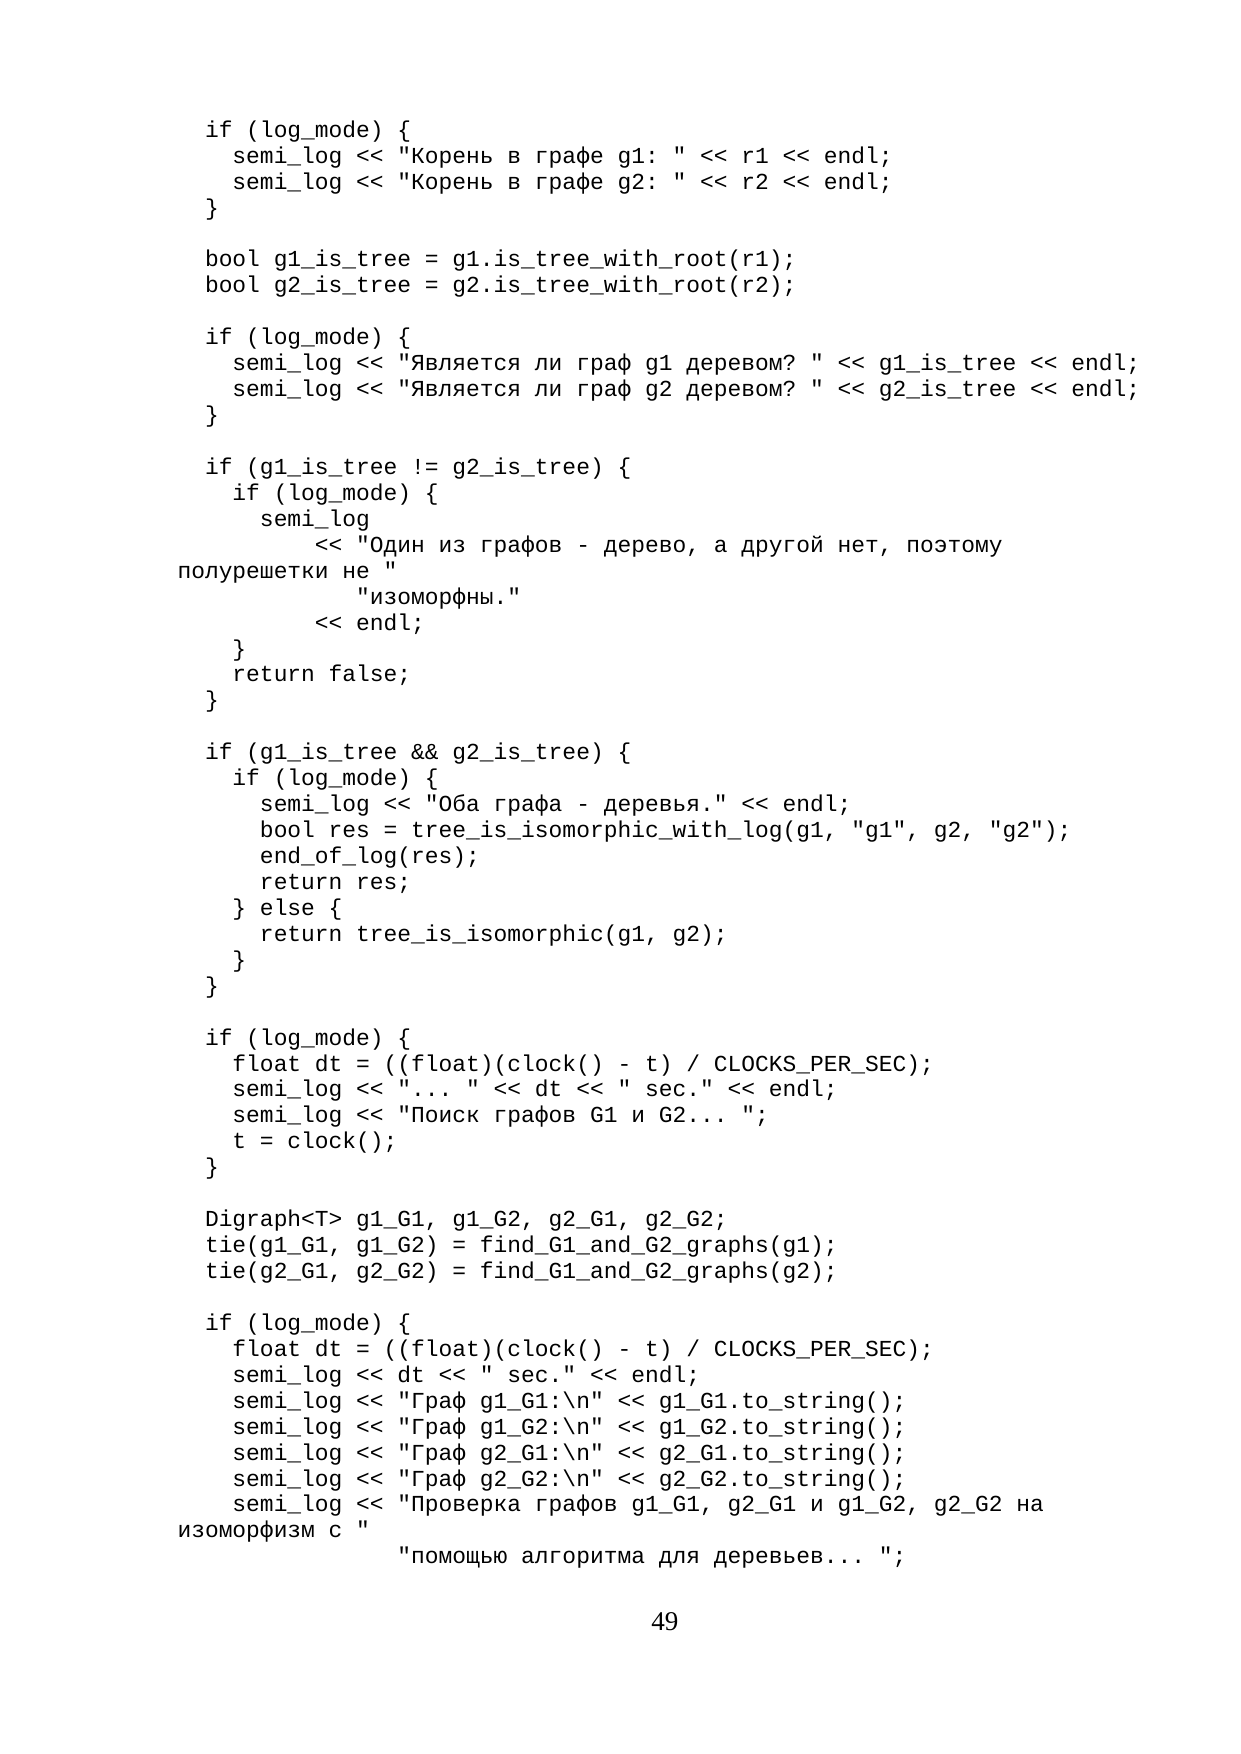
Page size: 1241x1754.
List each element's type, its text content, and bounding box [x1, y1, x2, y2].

text "изоморфны." [177, 585, 1152, 611]
text t = clock(); [177, 1130, 1152, 1156]
text semi_log << "Граф g1_G2:\n" << g1_G2.to_string(); [177, 1415, 1152, 1441]
text return res; [177, 870, 1152, 896]
text semi_log << "Граф g2_G1:\n" << g2_G1.to_string(); [177, 1441, 1152, 1467]
text semi_log << "Является ли граф g2 деревом? " << g2_is_tree << endl; [177, 377, 1152, 403]
text } [177, 403, 1152, 429]
text } [177, 637, 1152, 663]
text } [177, 1156, 1152, 1182]
text semi_log [177, 507, 1152, 533]
text "помощью алгоритма для деревьев... "; [177, 1545, 1152, 1571]
text return false; [177, 663, 1152, 689]
text tie(g1_G1, g1_G2) = find_G1_and_G2_graphs(g1); [177, 1233, 1152, 1259]
text if (log_mode) { [177, 1311, 1152, 1337]
text bool res = tree_is_isomorphic_with_log(g1, "g1", g2, "g2"); [177, 818, 1152, 844]
text semi_log << "Является ли граф g1 деревом? " << g1_is_tree << endl; [177, 352, 1152, 377]
text semi_log << "... " << dt << " sec." << endl; [177, 1078, 1152, 1104]
text semi_log << "Граф g1_G1:\n" << g1_G1.to_string(); [177, 1389, 1152, 1415]
text semi_log << "Граф g2_G2:\n" << g2_G2.to_string(); [177, 1467, 1152, 1493]
text return tree_is_isomorphic(g1, g2); [177, 922, 1152, 948]
text float dt = ((float)(clock() - t) / CLOCKS_PER_SEC); [177, 1052, 1152, 1078]
text } [177, 689, 1152, 715]
text } else { [177, 896, 1152, 922]
text if (log_mode) { [177, 481, 1152, 507]
text if (log_mode) { [177, 767, 1152, 792]
text } [177, 948, 1152, 974]
text float dt = ((float)(clock() - t) / CLOCKS_PER_SEC); [177, 1337, 1152, 1363]
text if (g1_is_tree != g2_is_tree) { [177, 455, 1152, 481]
text << "Один из графов - дерево, а другой нет, поэтому полурешетки не " [177, 533, 1152, 585]
text if (log_mode) { [177, 118, 1152, 144]
text semi_log << "Корень в графе g1: " << r1 << endl; [177, 144, 1152, 170]
text tie(g2_G1, g2_G2) = find_G1_and_G2_graphs(g2); [177, 1259, 1152, 1285]
text semi_log << "Оба графа - деревья." << endl; [177, 792, 1152, 818]
text if (g1_is_tree && g2_is_tree) { [177, 741, 1152, 767]
text } [177, 196, 1152, 222]
text Digraph<T> g1_G1, g1_G2, g2_G1, g2_G2; [177, 1207, 1152, 1233]
text << endl; [177, 611, 1152, 637]
text semi_log << dt << " sec." << endl; [177, 1363, 1152, 1389]
text bool g2_is_tree = g2.is_tree_with_root(r2); [177, 274, 1152, 300]
text end_of_log(res); [177, 844, 1152, 870]
text if (log_mode) { [177, 326, 1152, 352]
text } [177, 974, 1152, 1000]
text bool g1_is_tree = g1.is_tree_with_root(r1); [177, 248, 1152, 274]
text semi_log << "Проверка графов g1_G1, g2_G1 и g1_G2, g2_G2 на изоморфизм с " [177, 1493, 1152, 1545]
text semi_log << "Корень в графе g2: " << r2 << endl; [177, 170, 1152, 196]
text if (log_mode) { [177, 1026, 1152, 1052]
text semi_log << "Поиск графов G1 и G2... "; [177, 1104, 1152, 1130]
